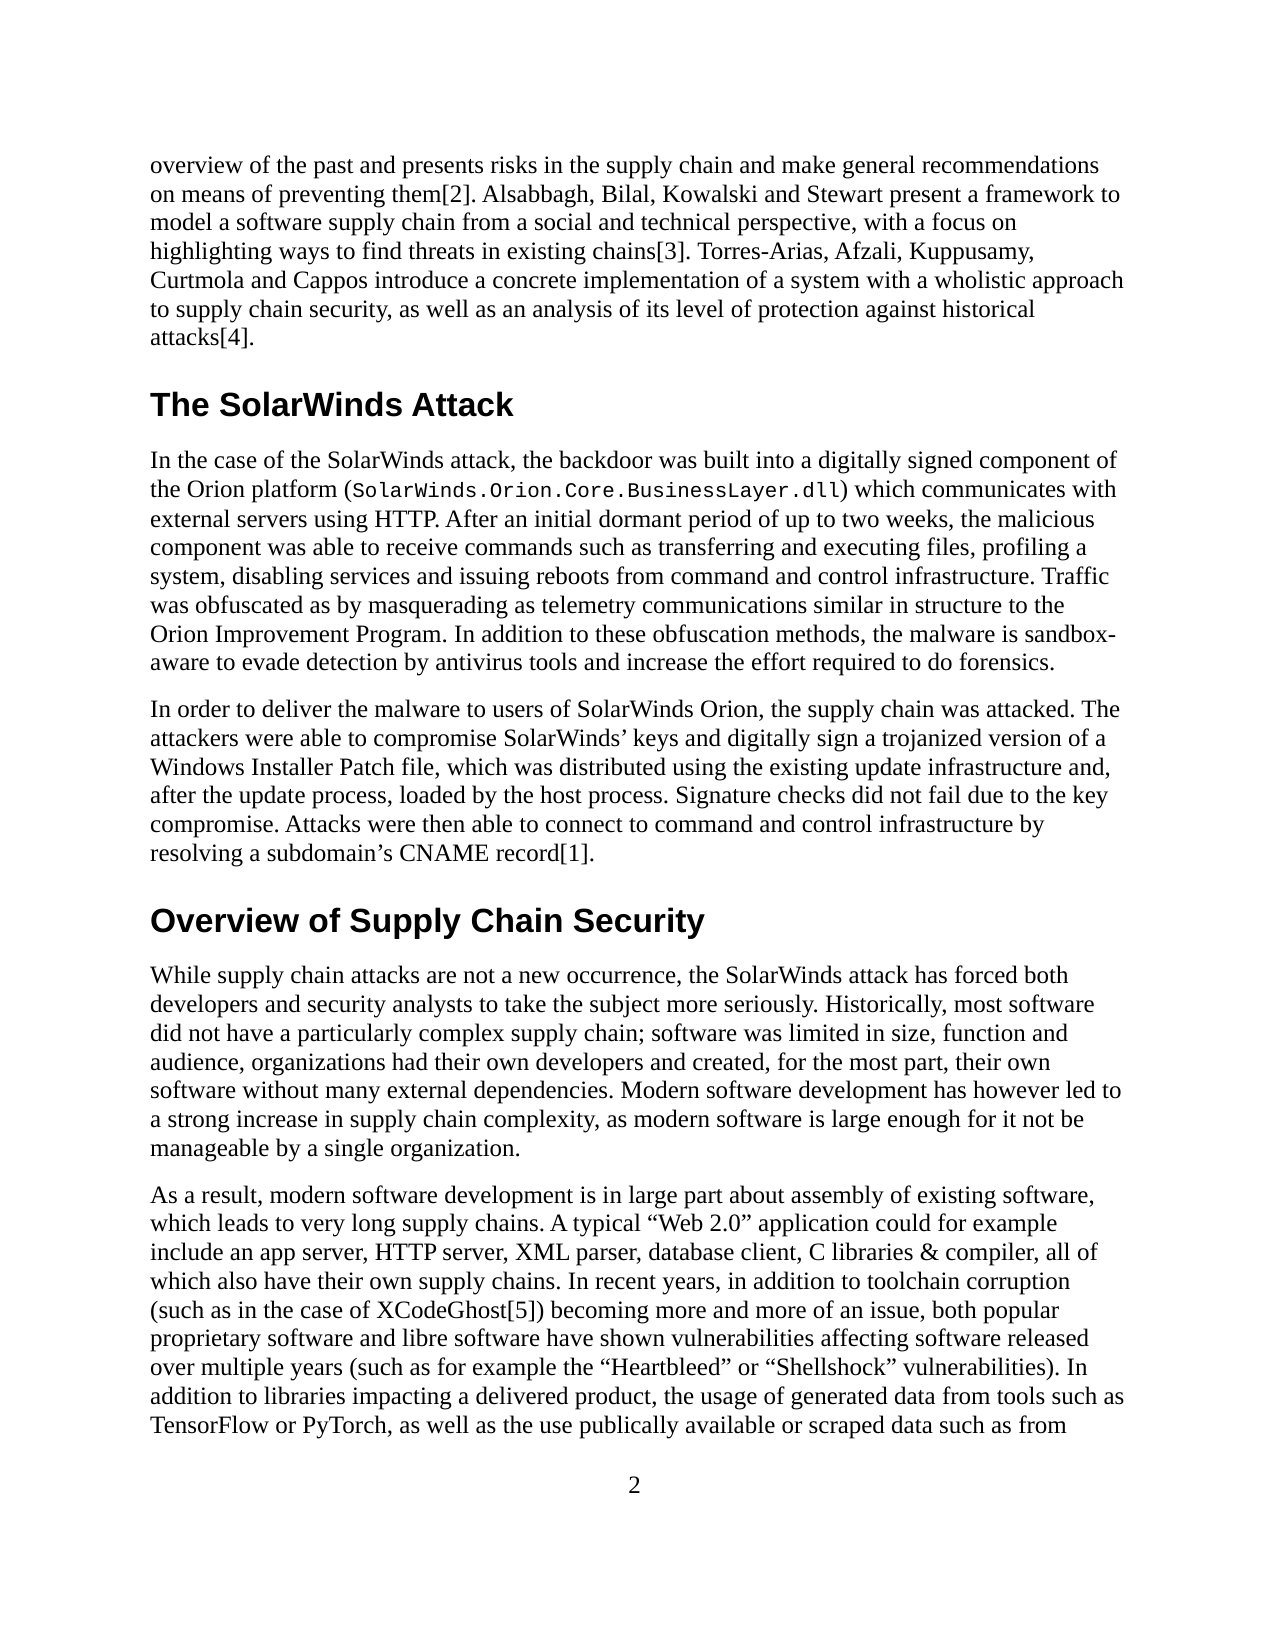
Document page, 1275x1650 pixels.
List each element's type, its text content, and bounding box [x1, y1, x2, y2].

text overview of the past and presents risks in the supply chain and make general recommendations on means of preventing them[2]. Alsabbagh, Bilal, Kowalski and Stewart present a framework to model a software supply chain from a social and technical perspective, with a focus on highlighting ways to find threats in existing chains[3]. Torres-Arias, Afzali, Kuppusamy, Curtmola and Cappos introduce a concrete implementation of a system with a wholistic approach to supply chain security, as well as an analysis of its level of protection against historical attacks[4]. [150, 150, 1125, 351]
text While supply chain attacks are not a new occurrence, the SolarWinds attack has forced both developers and security analysts to take the subject more seriously. Historically, most software did not have a particularly complex supply chain; software was limited in size, function and audience, organizations had their own developers and created, for the most part, their own software without many external dependencies. Modern software development has however led to a strong increase in supply chain complexity, as modern software is large enough for it not be manageable by a single organization. [150, 961, 1125, 1162]
text As a result, modern software development is in large part about assembly of existing software, which leads to very long supply chains. A typical “Web 2.0” application could for example include an app server, HTTP server, XML parser, database client, C libraries & compiler, all of which also have their own supply chains. In recent years, in addition to toolchain corruption (such as in the case of XCodeGhost[5]) becoming more and more of an issue, both popular proprietary software and libre software have shown vulnerabilities affecting software released over multiple years (such as for example the “Heartbleed” or “Shellshock” vulnerabilities). In addition to libraries impacting a delivered product, the usage of generated data from tools such as TensorFlow or PyTorch, as well as the use publically available or scraped data such as from [150, 1180, 1125, 1438]
text In the case of the SolarWinds attack, the backdoor was built into a digitally signed component of the Orion platform (SolarWinds.Orion.Core.BusinessLayer.dll) which communicates with external servers using HTTP. After an initial dormant period of up to two weeks, the malicious component was able to receive commands such as transferring and executing files, profiling a system, disabling services and issuing reboots from command and control infrastructure. Traffic was obfuscated as by masquerading as telemetry communications similar in structure to the Orion Improvement Program. In addition to these obfuscation methods, the malware is sandbox-aware to evade detection by antivirus tools and increase the effort required to do forensics. [150, 445, 1125, 676]
subtitle The SolarWinds Attack [150, 385, 1125, 424]
text In order to deliver the malware to users of SolarWinds Orion, the supply chain was attacked. The attackers were able to compromise SolarWinds’ keys and digitally sign a trojanized version of a Windows Installer Patch file, which was distributed using the existing update infrastructure and, after the update process, loaded by the host process. Signature checks did not fail due to the key compromise. Attacks were then able to connect to command and control infrastructure by resolving a subdomain’s CNAME record[1]. [150, 694, 1125, 867]
subtitle Overview of Supply Chain Security [150, 901, 1125, 939]
